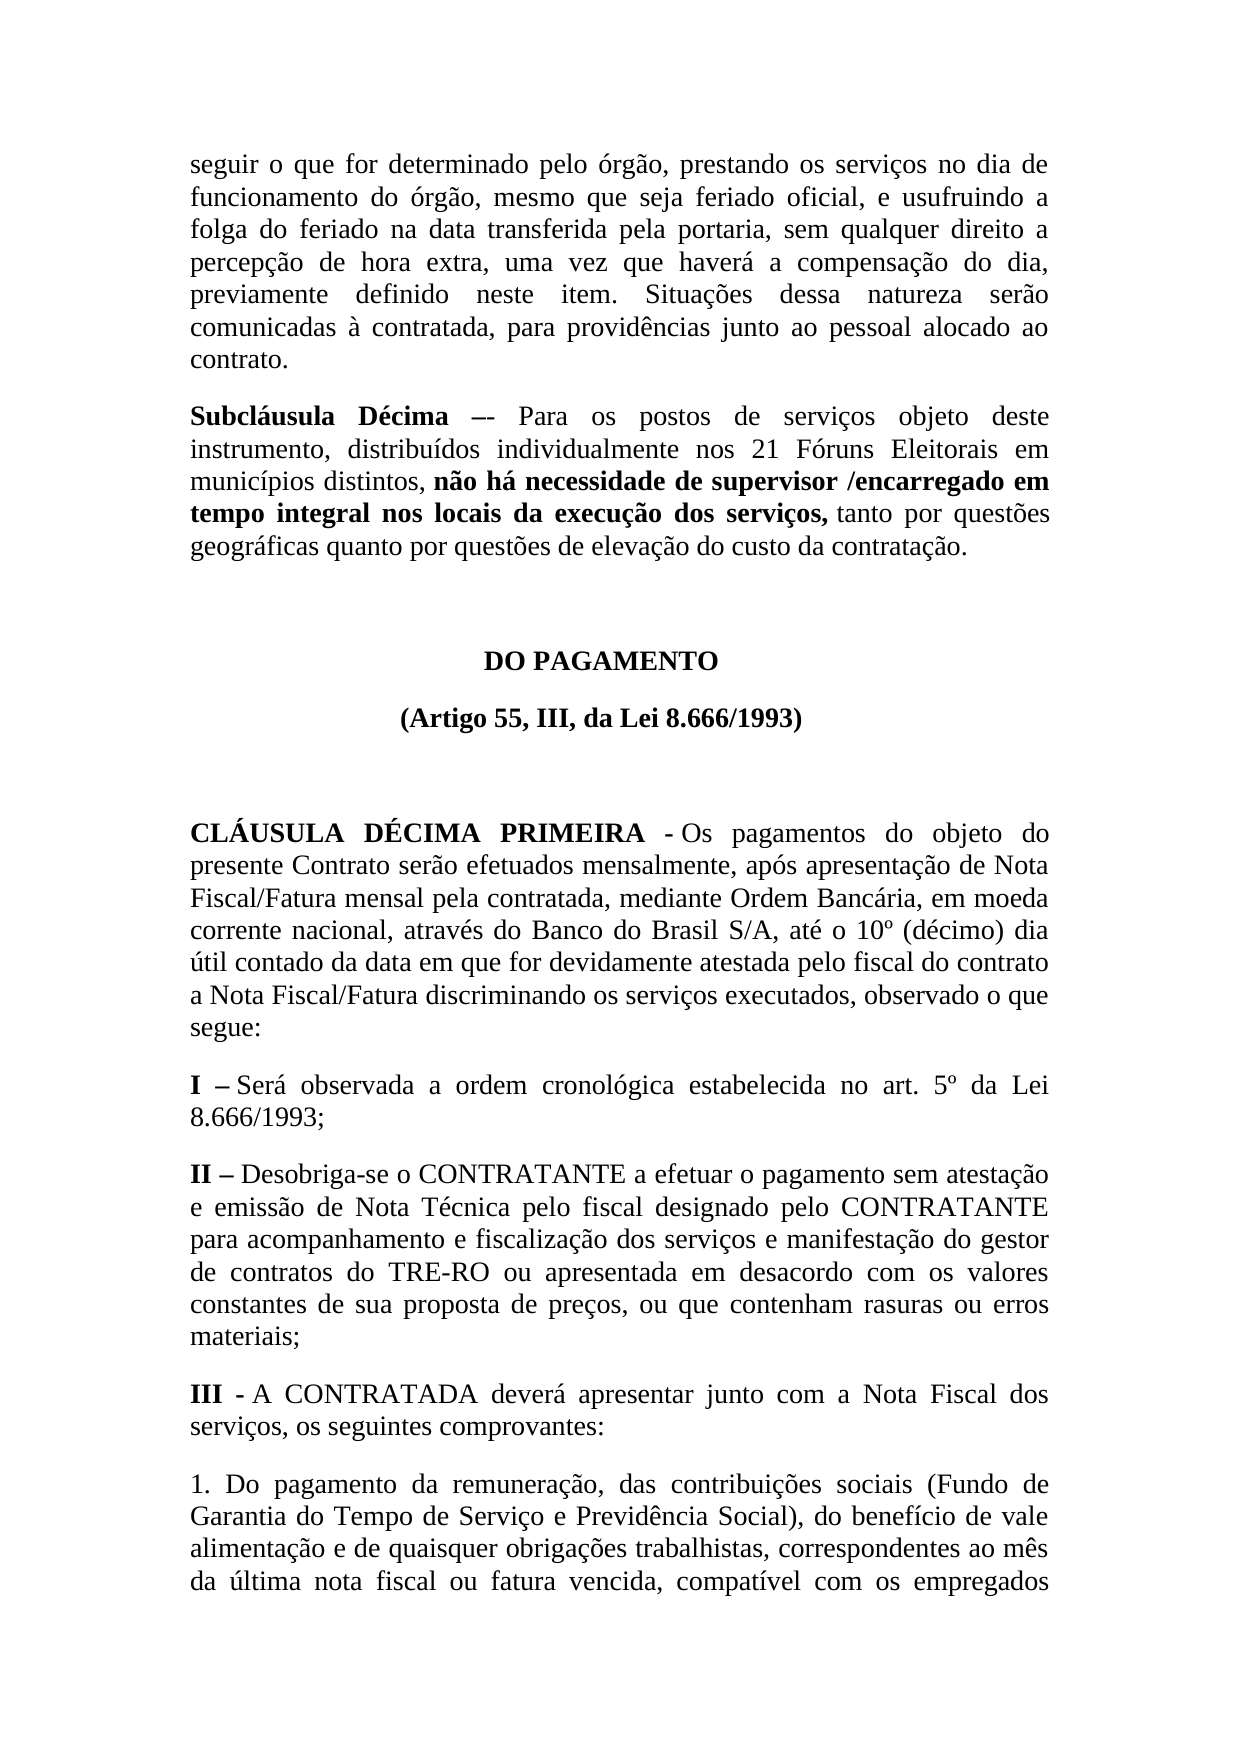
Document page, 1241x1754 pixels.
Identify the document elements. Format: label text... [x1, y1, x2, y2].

text Subcláusula Décima –- Para os postos de serviços objeto deste instrumento, distribuídos individualmente nos 21 Fóruns Eleitorais em municípios distintos, não há necessidade de supervisor /encarregado em tempo integral nos locais da execução dos serviços, tanto por questões geográficas quanto por questões de elevação do custo da contratação. [190, 399, 1051, 561]
text II – Desobriga-se o CONTRATANTE a efetuar o pagamento sem atestação e emissão de Nota Técnica pelo fiscal designado pelo CONTRATANTE para acompanhamento e fiscalização dos serviços e manifestação do gestor de contratos do TRE-RO ou apresentada em desacordo com os valores constantes de sua proposta de preços, ou que contenham rasuras ou erros materiais; [190, 1157, 1051, 1352]
text seguir o que for determinado pelo órgão, prestando os serviços no dia de funcionamento do órgão, mesmo que seja feriado oficial, e usufruindo a folga do feriado na data transferida pela portaria, sem qualquer direito a percepção de hora extra, uma vez que haverá a compensação do dia, previamente definido neste item. Situações dessa natureza serão comunicadas à contratada, para providências junto ao pessoal alocado ao contrato. [190, 148, 1051, 374]
text DO PAGAMENTO [152, 644, 1051, 676]
text I – Será observada a ordem cronológica estabelecida no art. 5º da Lei 8.666/1993; [190, 1068, 1051, 1132]
text 1. Do pagamento da remuneração, das contribuições sociais (Fundo de Garantia do Tempo de Serviço e Previdência Social), do benefício de vale alimentação e de quaisquer obrigações trabalhistas, correspondentes ao mês da última nota fiscal ou fatura vencida, compatível com os empregados [190, 1467, 1051, 1596]
text CLÁUSULA DÉCIMA PRIMEIRA - Os pagamentos do objeto do presente Contrato serão efetuados mensalmente, após apresentação de Nota Fiscal/Fatura mensal pela contratada, mediante Ordem Bancária, em moeda corrente nacional, através do Banco do Brasil S/A, até o 10º (décimo) dia útil contado da data em que for devidamente atestada pelo fiscal do contrato a Nota Fiscal/Fatura discriminando os serviços executados, observado o que segue: [190, 816, 1051, 1043]
text (Artigo 55, III, da Lei 8.666/1993) [152, 701, 1051, 733]
text III - A CONTRATADA deverá apresentar junto com a Nota Fiscal dos serviços, os seguintes comprovantes: [190, 1377, 1051, 1442]
